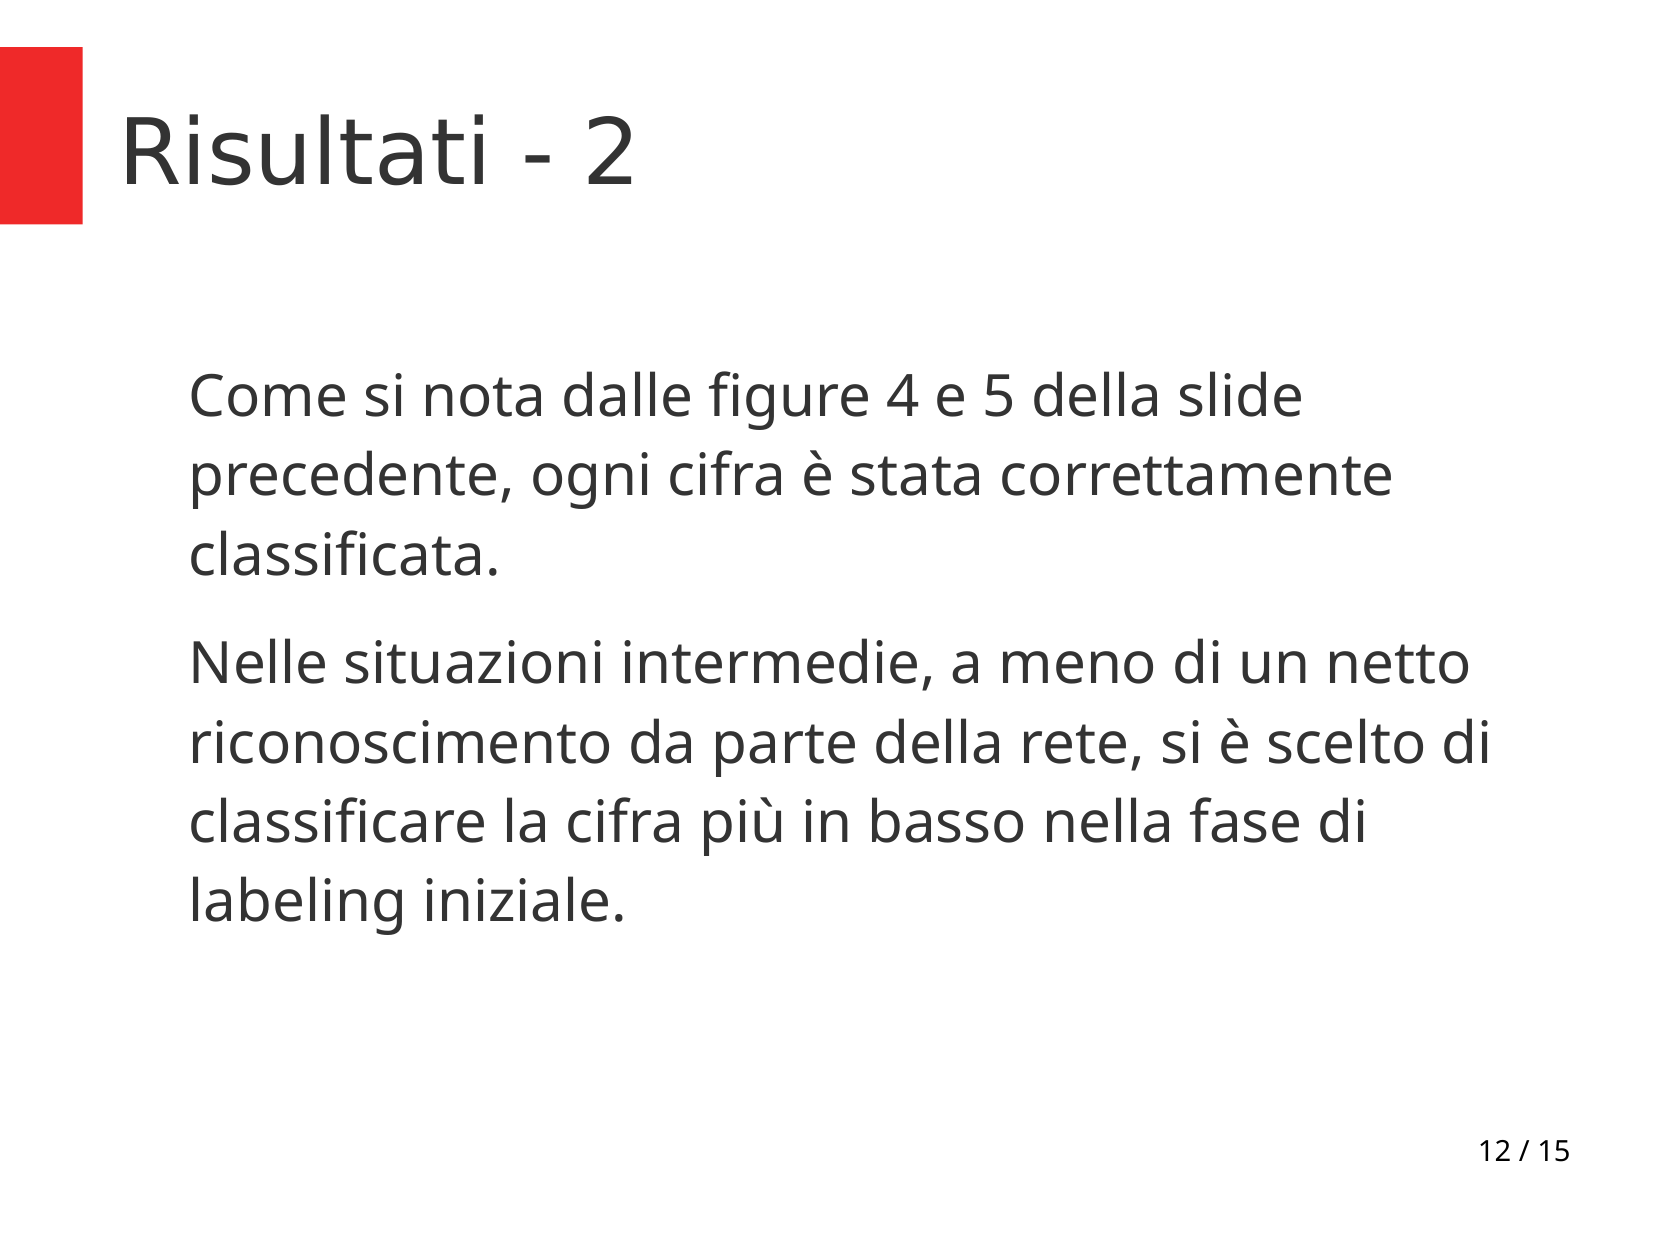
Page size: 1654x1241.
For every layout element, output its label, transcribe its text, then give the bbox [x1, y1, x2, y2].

list Come si nota dalle figure 4 e 5 della slide precedente, ogni cifra è stata correttamente classificata. Nelle situazioni intermedie, a meno di un netto riconoscimento da parte della rete, si è scelto di classificare la cifra più in basso nella fase di labeling iniziale. [118, 354, 1536, 1074]
title Risultati - 2 [118, 49, 1571, 257]
